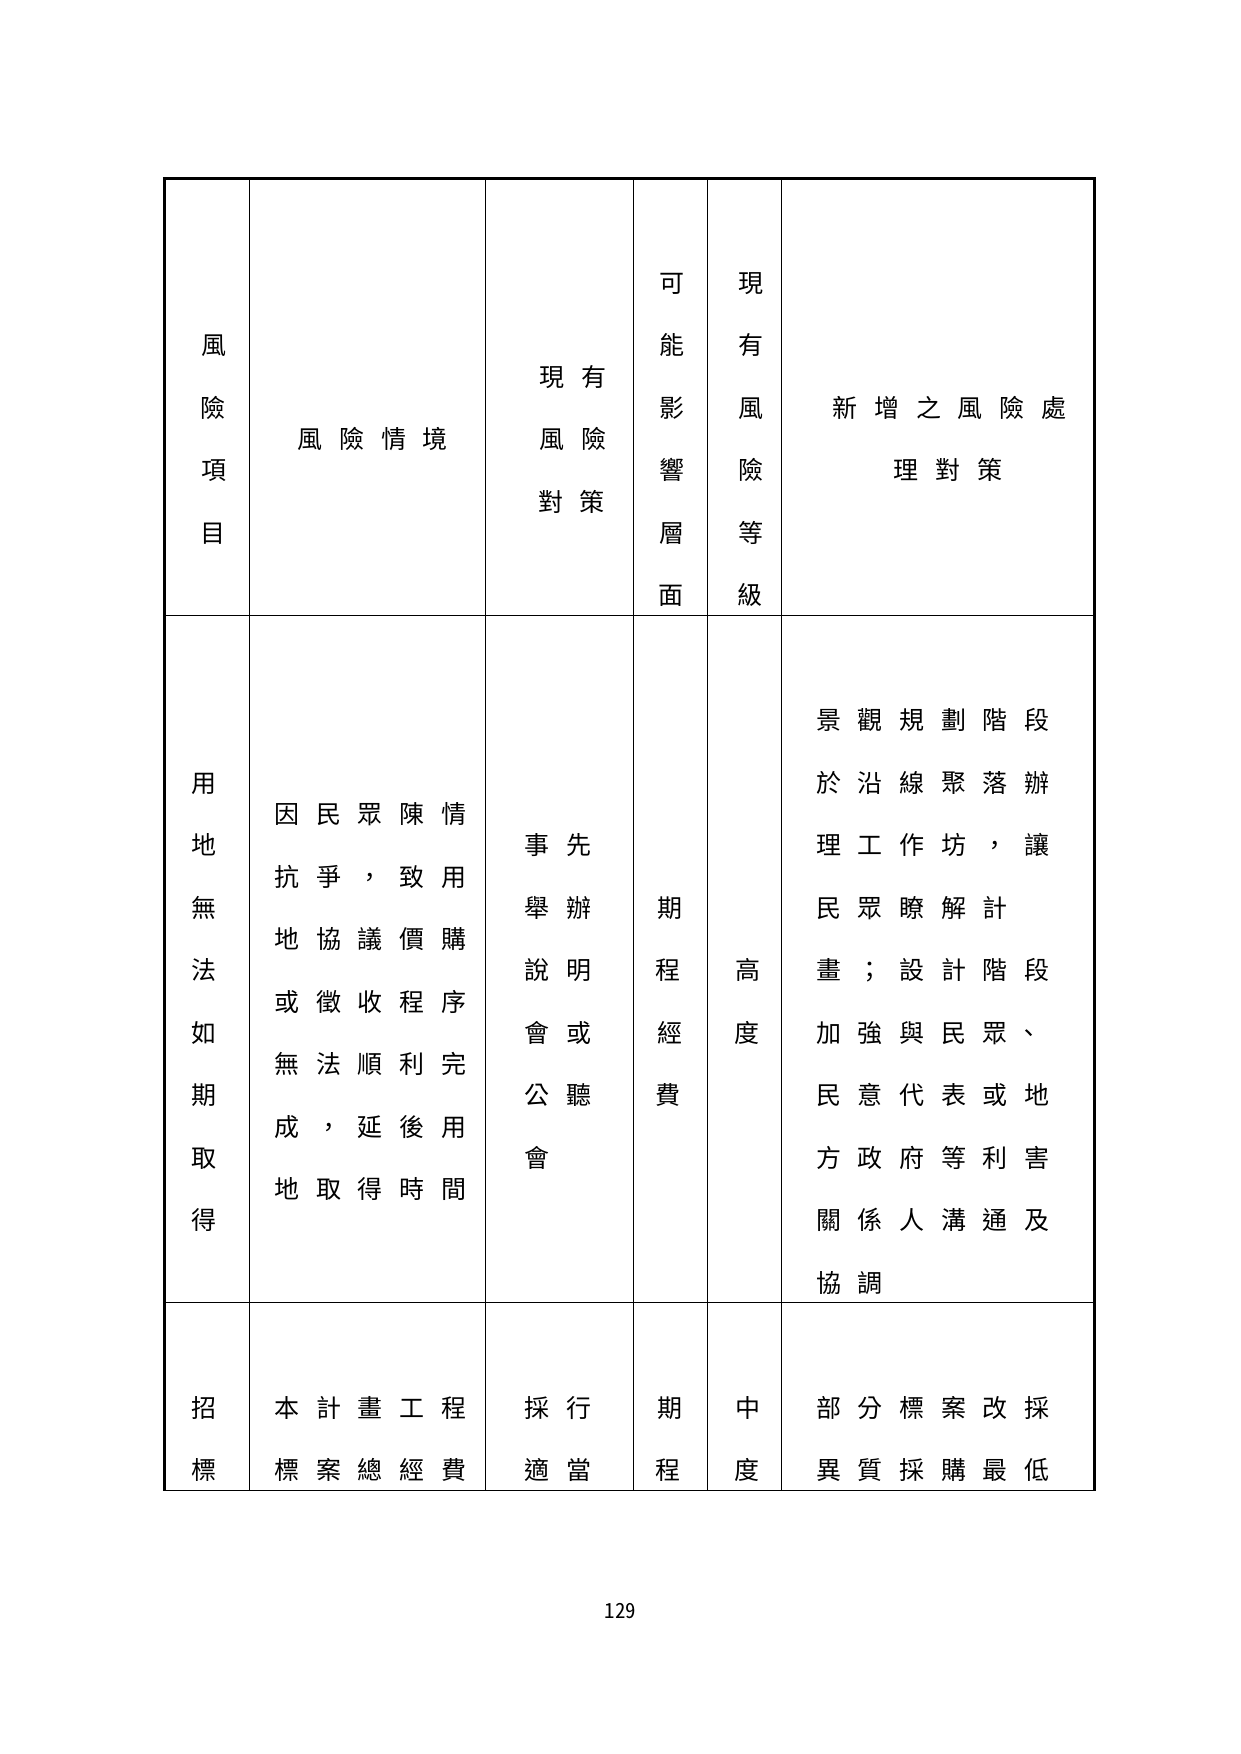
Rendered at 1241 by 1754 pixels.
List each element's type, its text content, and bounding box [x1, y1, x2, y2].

table_header 現有風險等級 [708, 180, 781, 615]
table_cell 景觀規劃階段於沿線聚落辦理工作坊，讓民眾瞭解計畫；設計階段加強與民眾、民意代表或地方政府等利害關係人溝通及協調 [782, 616, 1093, 1302]
table_header 風險 項目 [166, 180, 249, 615]
table_header 風險情境 [250, 180, 485, 615]
table_cell 期程 經費 [634, 616, 707, 1302]
table_header 現有風險對策 [486, 180, 633, 615]
table_cell 部分標案改採異質採購最低 [782, 1303, 1093, 1490]
table_cell 事先舉辦說明會或公聽會 [486, 616, 633, 1302]
table_cell 用地無法如期取得 [166, 616, 249, 1302]
table_cell 期程 [634, 1303, 707, 1490]
table_header 可能影響層面 [634, 180, 707, 615]
table_cell 採行適當 [486, 1303, 633, 1490]
table_cell 本計畫工程標案總經費 [250, 1303, 485, 1490]
table_cell 高度 [708, 616, 781, 1302]
table_cell 中度 [708, 1303, 781, 1490]
table_cell 因民眾陳情抗爭，致用地協議價購或徵收程序無法順利完成，延後用地取得時間 [250, 616, 485, 1302]
table_cell 招標 [166, 1303, 249, 1490]
table_header 新增之風險處理對策 [782, 180, 1093, 615]
